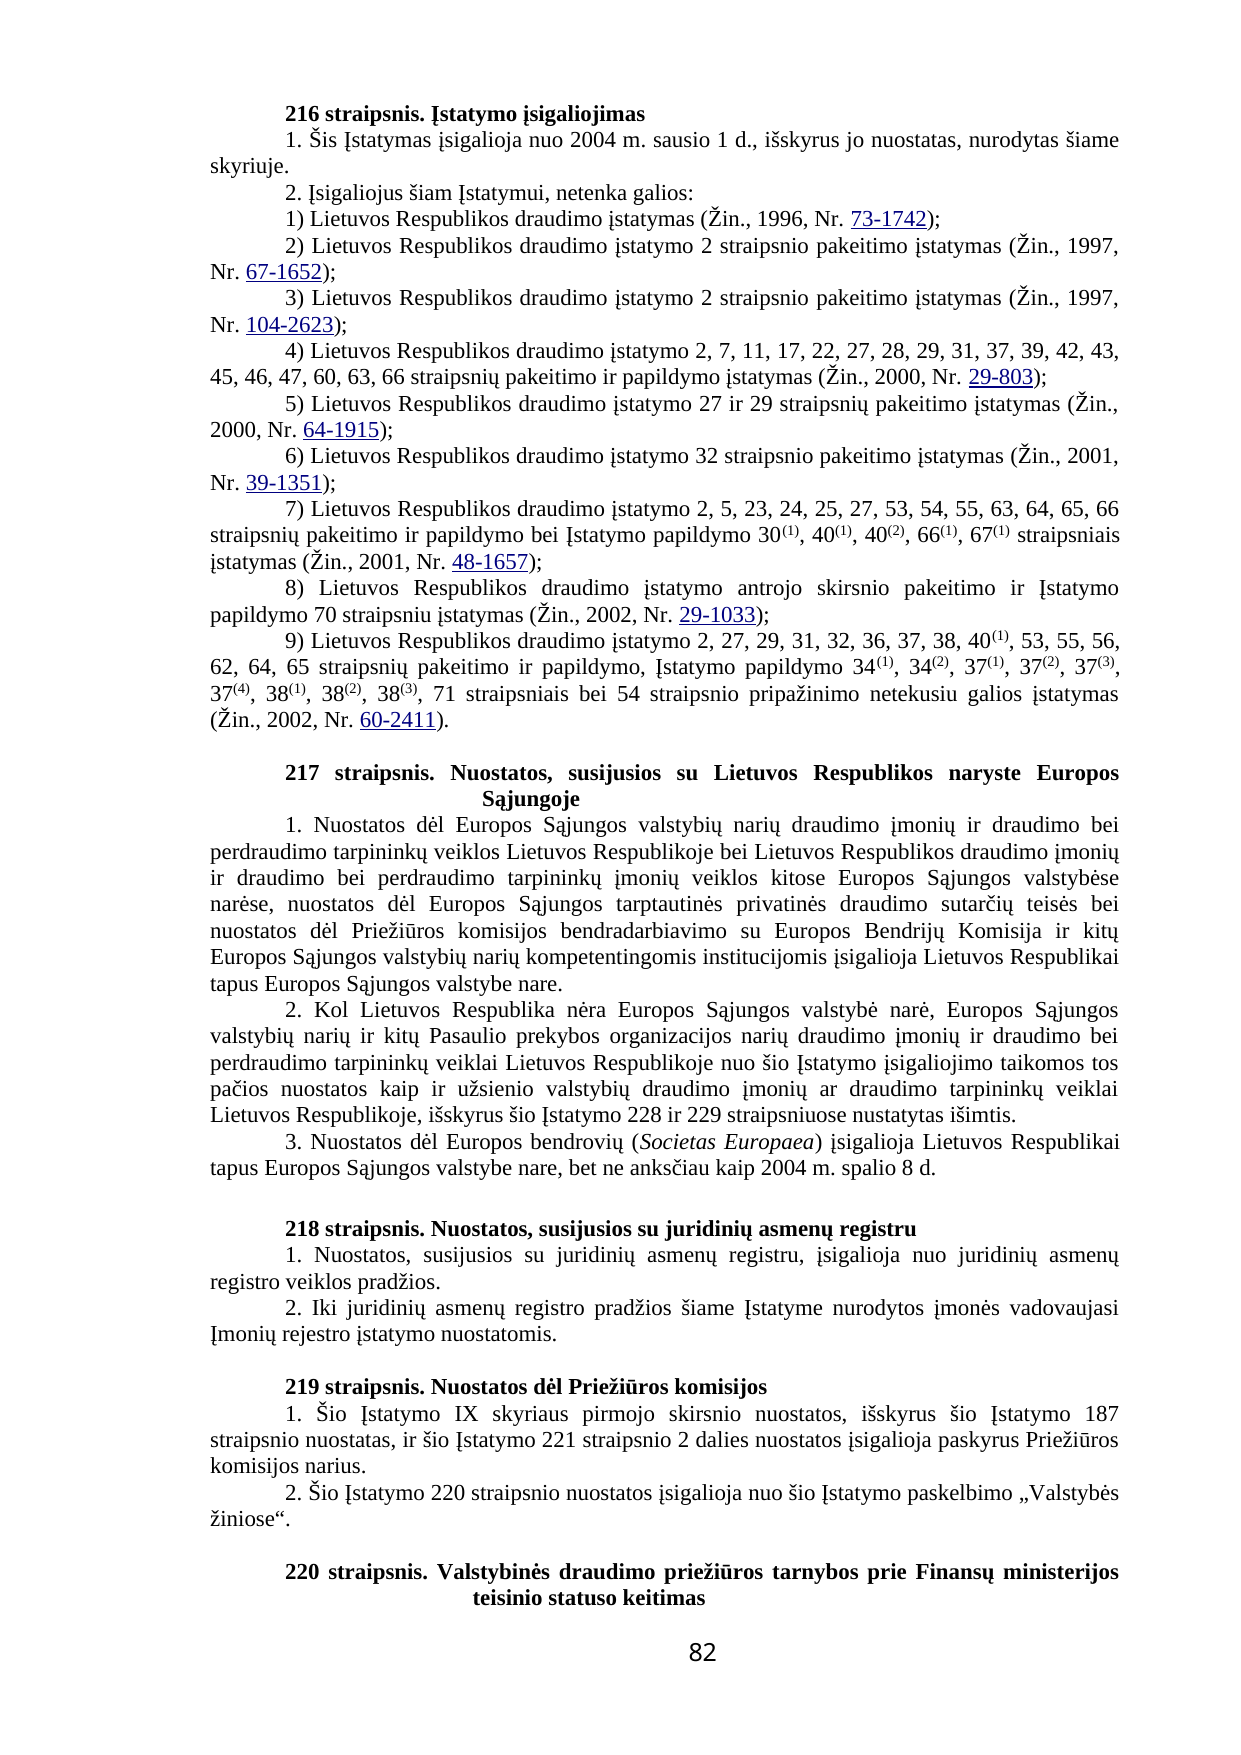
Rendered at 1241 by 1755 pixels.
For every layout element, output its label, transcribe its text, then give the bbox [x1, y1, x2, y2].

text 219 straipsnis. Nuostatos dėl Priežiūros komisijos [210, 1373, 1120, 1399]
text 4) Lietuvos Respublikos draudimo įstatymo 2, 7, 11, 17, 22, 27, 28, 29, 31, 37, 39, 42, 43, 45, 46, 47, 60, 63, 66 straipsnių pakeitimo ir papildymo įstatymas (Žin., 2000, Nr. 29-803); [210, 337, 1120, 390]
text 1) Lietuvos Respublikos draudimo įstatymas (Žin., 1996, Nr. 73-1742); [210, 205, 1120, 232]
text 218 straipsnis. Nuostatos, susijusios su juridinių asmenų registru [210, 1215, 1120, 1241]
subtitle 216 straipsnis. Įstatymo įsigaliojimas [210, 100, 1120, 126]
text 6) Lietuvos Respublikos draudimo įstatymo 32 straipsnio pakeitimo įstatymas (Žin., 2001, Nr. 39-1351); [210, 442, 1120, 495]
text 9) Lietuvos Respublikos draudimo įstatymo 2, 27, 29, 31, 32, 36, 37, 38, 40(1), 53, 55, 56, 62, 64, 65 straipsnių pakeitimo ir papildymo, Įstatymo papildymo 34(1), 34(2), 37(1), 37(2), 37(3), 37(4), 38(1), 38(2), 38(3), 71 straipsniais bei 54 straipsnio pripažinimo netekusiu galios įstatymas (Žin., 2002, Nr. 60-2411). [210, 627, 1120, 732]
text 220 straipsnis. Valstybinės draudimo priežiūros tarnybos prie Finansų ministerijos teisinio statuso keitimas [285, 1558, 1120, 1610]
text 3. Nuostatos dėl Europos bendrovių (Societas Europaea) įsigalioja Lietuvos Respublikai tapus Europos Sąjungos valstybe nare, bet ne anksčiau kaip 2004 m. spalio 8 d. [210, 1128, 1120, 1180]
text 2) Lietuvos Respublikos draudimo įstatymo 2 straipsnio pakeitimo įstatymas (Žin., 1997, Nr. 67-1652); [210, 232, 1120, 284]
text 3) Lietuvos Respublikos draudimo įstatymo 2 straipsnio pakeitimo įstatymas (Žin., 1997, Nr. 104-2623); [210, 284, 1120, 337]
text 2. Šio Įstatymo 220 straipsnio nuostatos įsigalioja nuo šio Įstatymo paskelbimo „Valstybės žiniose“. [210, 1479, 1120, 1531]
text 1. Šis Įstatymas įsigalioja nuo 2004 m. sausio 1 d., išskyrus jo nuostatas, nurodytas šiame skyriuje. [210, 126, 1120, 179]
text 7) Lietuvos Respublikos draudimo įstatymo 2, 5, 23, 24, 25, 27, 53, 54, 55, 63, 64, 65, 66 straipsnių pakeitimo ir papildymo bei Įstatymo papildymo 30(1), 40(1), 40(2), 66(1), 67(1) straipsniais įstatymas (Žin., 2001, Nr. 48-1657); [210, 495, 1120, 574]
text 2. Kol Lietuvos Respublika nėra Europos Sąjungos valstybė narė, Europos Sąjungos valstybių narių ir kitų Pasaulio prekybos organizacijos narių draudimo įmonių ir draudimo bei perdraudimo tarpininkų veiklai Lietuvos Respublikoje nuo šio Įstatymo įsigaliojimo taikomos tos pačios nuostatos kaip ir užsienio valstybių draudimo įmonių ar draudimo tarpininkų veiklai Lietuvos Respublikoje, išskyrus šio Įstatymo 228 ir 229 straipsniuose nustatytas išimtis. [210, 996, 1120, 1128]
text 217 straipsnis. Nuostatos, susijusios su Lietuvos Respublikos naryste Europos Sąjungoje [285, 759, 1120, 811]
text 2. Iki juridinių asmenų registro pradžios šiame Įstatyme nurodytos įmonės vadovaujasi Įmonių rejestro įstatymo nuostatomis. [210, 1294, 1120, 1347]
text 1. Šio Įstatymo IX skyriaus pirmojo skirsnio nuostatos, išskyrus šio Įstatymo 187 straipsnio nuostatas, ir šio Įstatymo 221 straipsnio 2 dalies nuostatos įsigalioja paskyrus Priežiūros komisijos narius. [210, 1399, 1120, 1479]
text 1. Nuostatos dėl Europos Sąjungos valstybių narių draudimo įmonių ir draudimo bei perdraudimo tarpininkų veiklos Lietuvos Respublikoje bei Lietuvos Respublikos draudimo įmonių ir draudimo bei perdraudimo tarpininkų įmonių veiklos kitose Europos Sąjungos valstybėse narėse, nuostatos dėl Europos Sąjungos tarptautinės privatinės draudimo sutarčių teisės bei nuostatos dėl Priežiūros komisijos bendradarbiavimo su Europos Bendrijų Komisija ir kitų Europos Sąjungos valstybių narių kompetentingomis institucijomis įsigalioja Lietuvos Respublikai tapus Europos Sąjungos valstybe nare. [210, 811, 1120, 996]
text 5) Lietuvos Respublikos draudimo įstatymo 27 ir 29 straipsnių pakeitimo įstatymas (Žin., 2000, Nr. 64-1915); [210, 390, 1120, 442]
text 1. Nuostatos, susijusios su juridinių asmenų registru, įsigalioja nuo juridinių asmenų registro veiklos pradžios. [210, 1241, 1120, 1294]
text 8) Lietuvos Respublikos draudimo įstatymo antrojo skirsnio pakeitimo ir Įstatymo papildymo 70 straipsniu įstatymas (Žin., 2002, Nr. 29-1033); [210, 574, 1120, 627]
text 2. Įsigaliojus šiam Įstatymui, netenka galios: [210, 179, 1120, 205]
